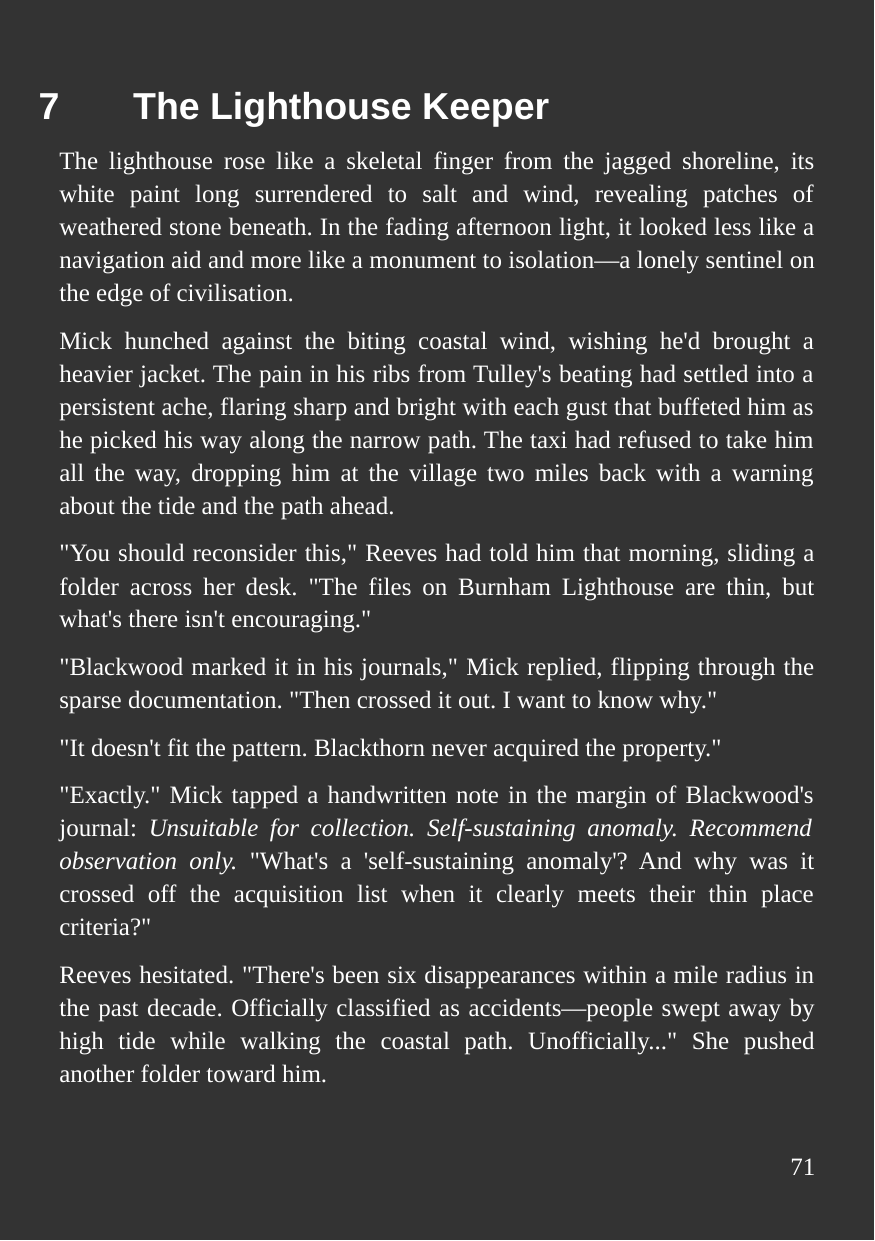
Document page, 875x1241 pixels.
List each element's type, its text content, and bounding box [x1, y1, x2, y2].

text Mick hunched against the biting coastal wind, wishing he'd brought a heavier jacket. The pain in his ribs from Tulley's beating had settled into a persistent ache, flaring sharp and bright with each gust that buffeted him as he picked his way along the narrow path. The taxi had refused to take him all the way, dropping him at the village two miles back with a warning about the tide and the path ahead. [59, 326, 815, 520]
subtitle The Lighthouse Keeper [59, 84, 815, 127]
text The lighthouse rose like a skeletal finger from the jagged shoreline, its white paint long surrendered to salt and wind, revealing patches of weathered stone beneath. In the fading afternoon light, it looked less like a navigation aid and more like a monument to isolation—a lonely sentinel on the edge of civilisation. [59, 146, 815, 307]
text "It doesn't fit the pattern. Blackthorn never acquired the property." [59, 733, 815, 762]
text "Blackwood marked it in his journals," Mick replied, flipping through the sparse documentation. "Then crossed it out. I want to know why." [59, 652, 815, 714]
text "You should reconsider this," Reeves had told him that morning, sliding a folder across her desk. "The files on Burnham Lighthouse are thin, but what's there isn't encouraging." [59, 538, 815, 633]
text Reeves hesitated. "There's been six disappearances within a mile radius in the past decade. Officially classified as accidents—people swept away by high tide while walking the coastal path. Unofficially..." She pushed another folder toward him. [59, 960, 815, 1088]
text "Exactly." Mick tapped a handwritten note in the margin of Blackwood's journal: Unsuitable for collection. Self-sustaining anomaly. Recommend observation only. "What's a 'self-sustaining anomaly'? And why was it crossed off the acquisition list when it clearly meets their thin place criteria?" [59, 780, 815, 941]
